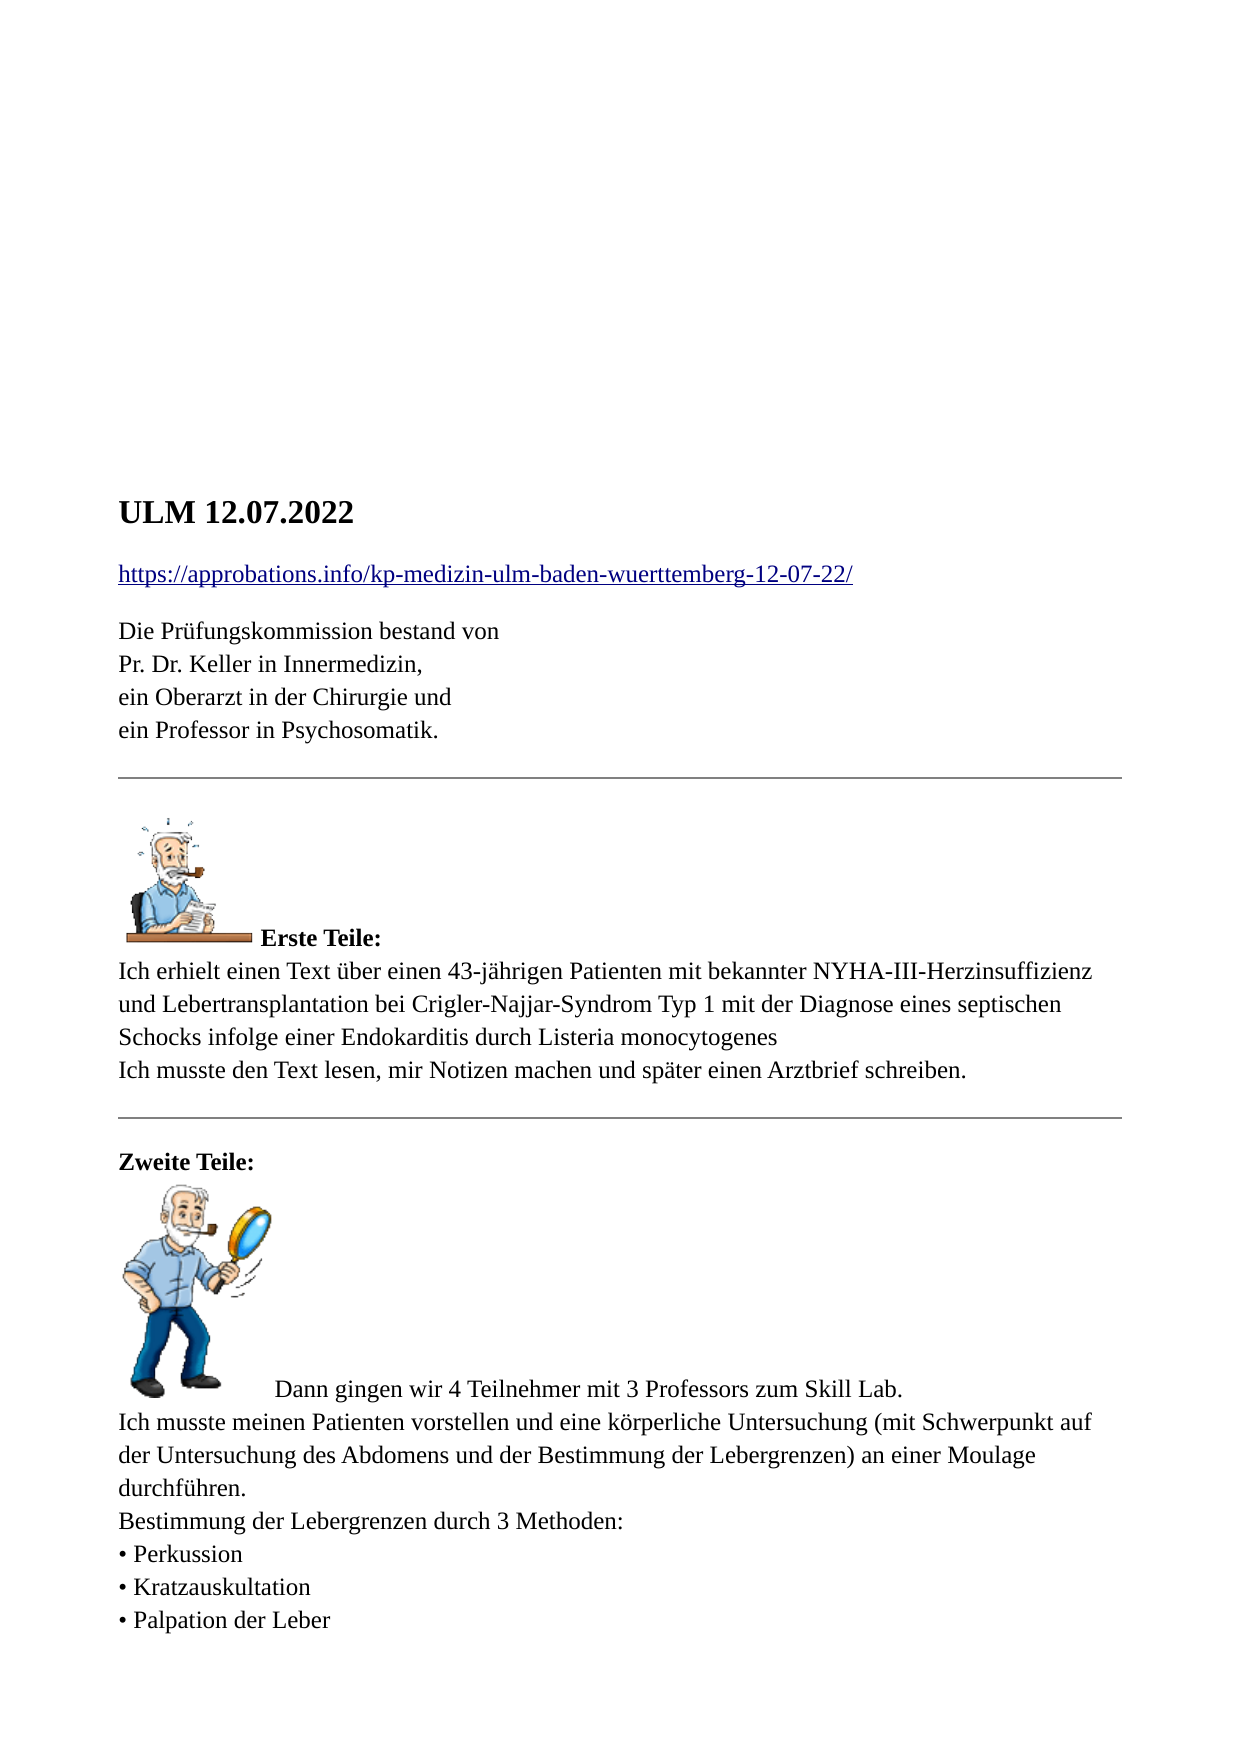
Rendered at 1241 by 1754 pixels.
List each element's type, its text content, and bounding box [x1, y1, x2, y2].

picture [118, 1180, 275, 1398]
text Die Prüfungskommission bestand von Pr. Dr. Keller in Innermedizin, ein Oberarzt in der Chirurgie und ein Professor in Psychosomatik. [118, 616, 1122, 744]
text ULM 12.07.2022 [118, 492, 1122, 530]
text Zweite Teile: Dann gingen wir 4 Teilnehmer mit 3 Professors zum Skill Lab. Ich musste meinen Patienten vorstellen und eine körperliche Untersuchung (mit Schwerpunkt auf der Untersuchung des Abdomens und der Bestimmung der Lebergrenzen) an einer Moulage durchführen. Bestimmung der Lebergrenzen durch 3 Methoden: • Perkussion • Kratzauskultation • Palpation der Leber [118, 1147, 1122, 1634]
text https://approbations.info/kp-medizin-ulm-baden-wuerttemberg-12-07-22/ [118, 559, 1122, 588]
picture [118, 807, 261, 947]
text Erste Teile: Ich erhielt einen Text über einen 43-jährigen Patienten mit bekannter NYHA-III-Herzinsuffizienz und Lebertransplantation bei Crigler-Najjar-Syndrom Typ 1 mit der Diagnose eines septischen Schocks infolge einer Endokarditis durch Listeria monocytogenes Ich musste den Text lesen, mir Notizen machen und später einen Arztbrief schreiben. [118, 920, 1122, 1084]
